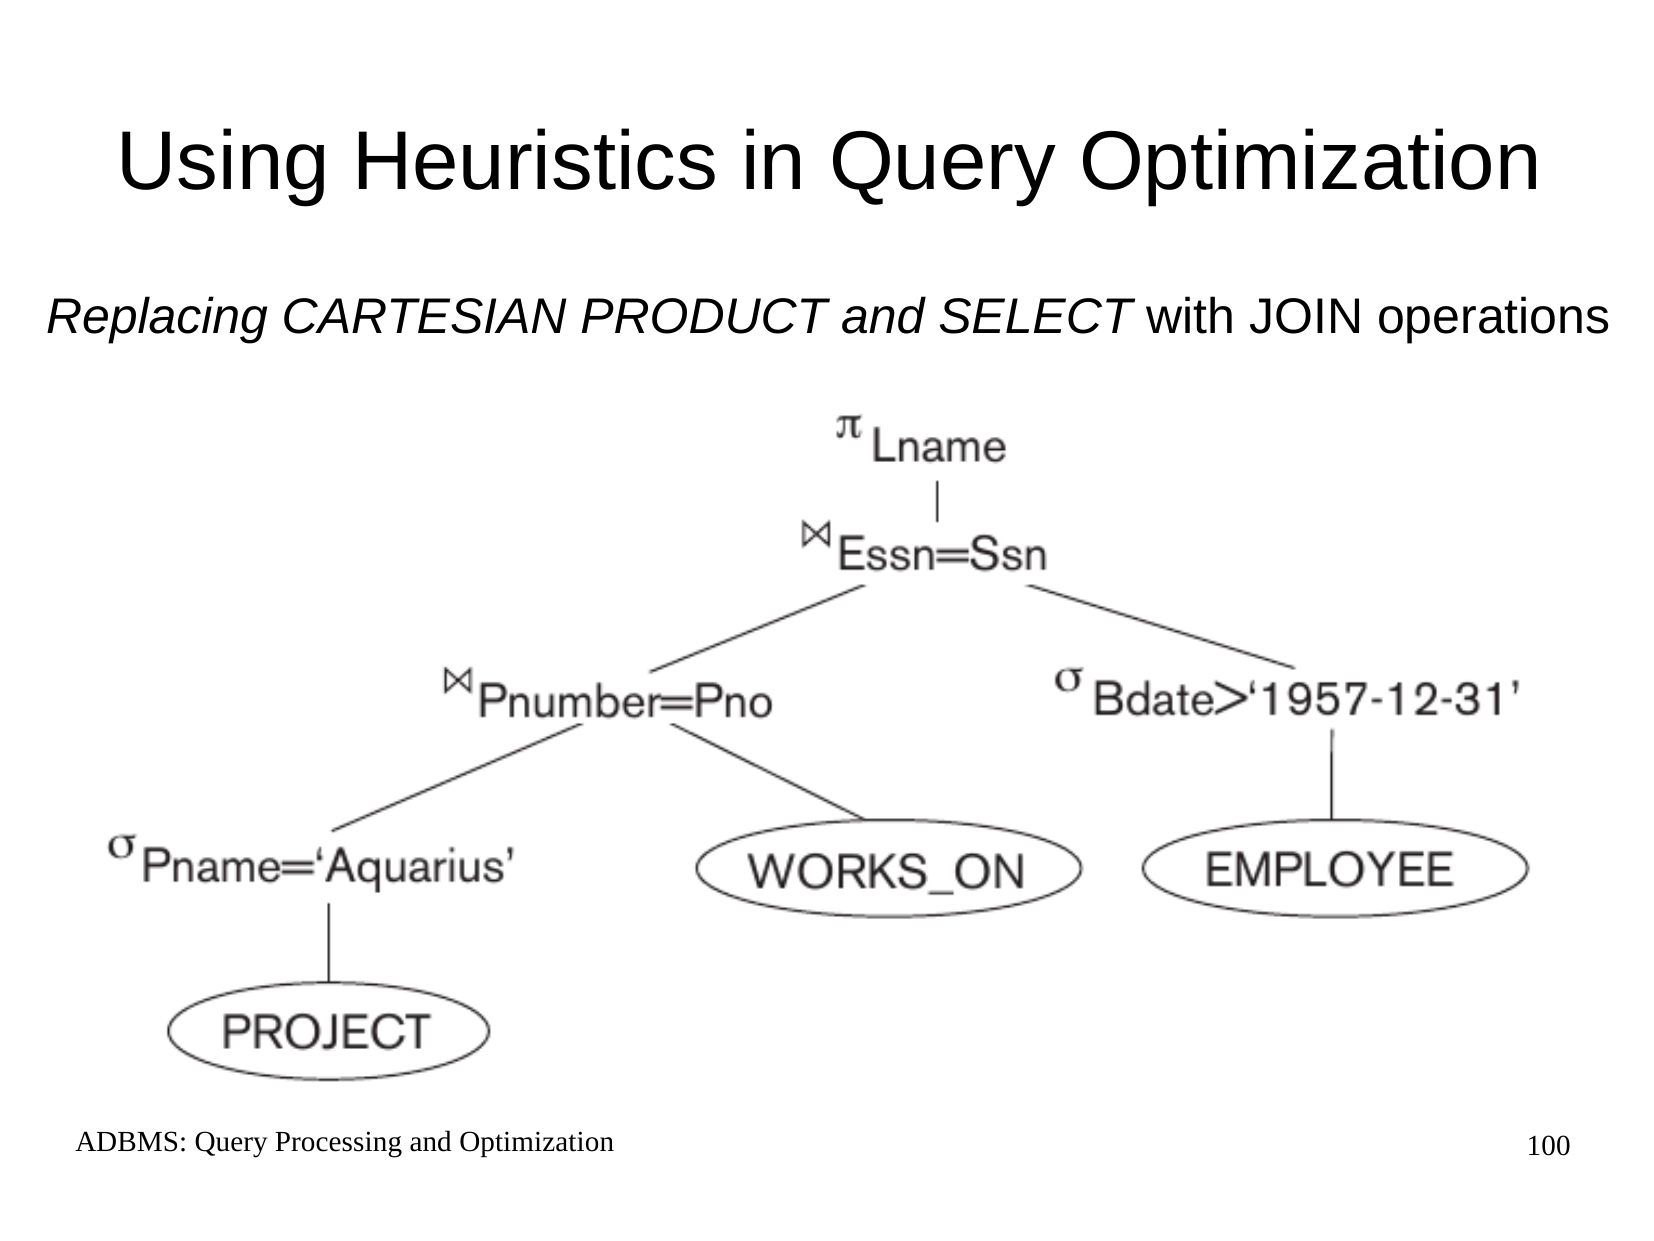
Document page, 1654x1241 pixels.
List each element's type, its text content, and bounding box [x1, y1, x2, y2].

picture [103, 410, 1541, 1088]
title Using Heuristics in Query Optimization [5, 91, 1654, 232]
text_box Replacing CARTESIAN PRODUCT and SELECT with JOIN operations [9, 279, 1648, 354]
